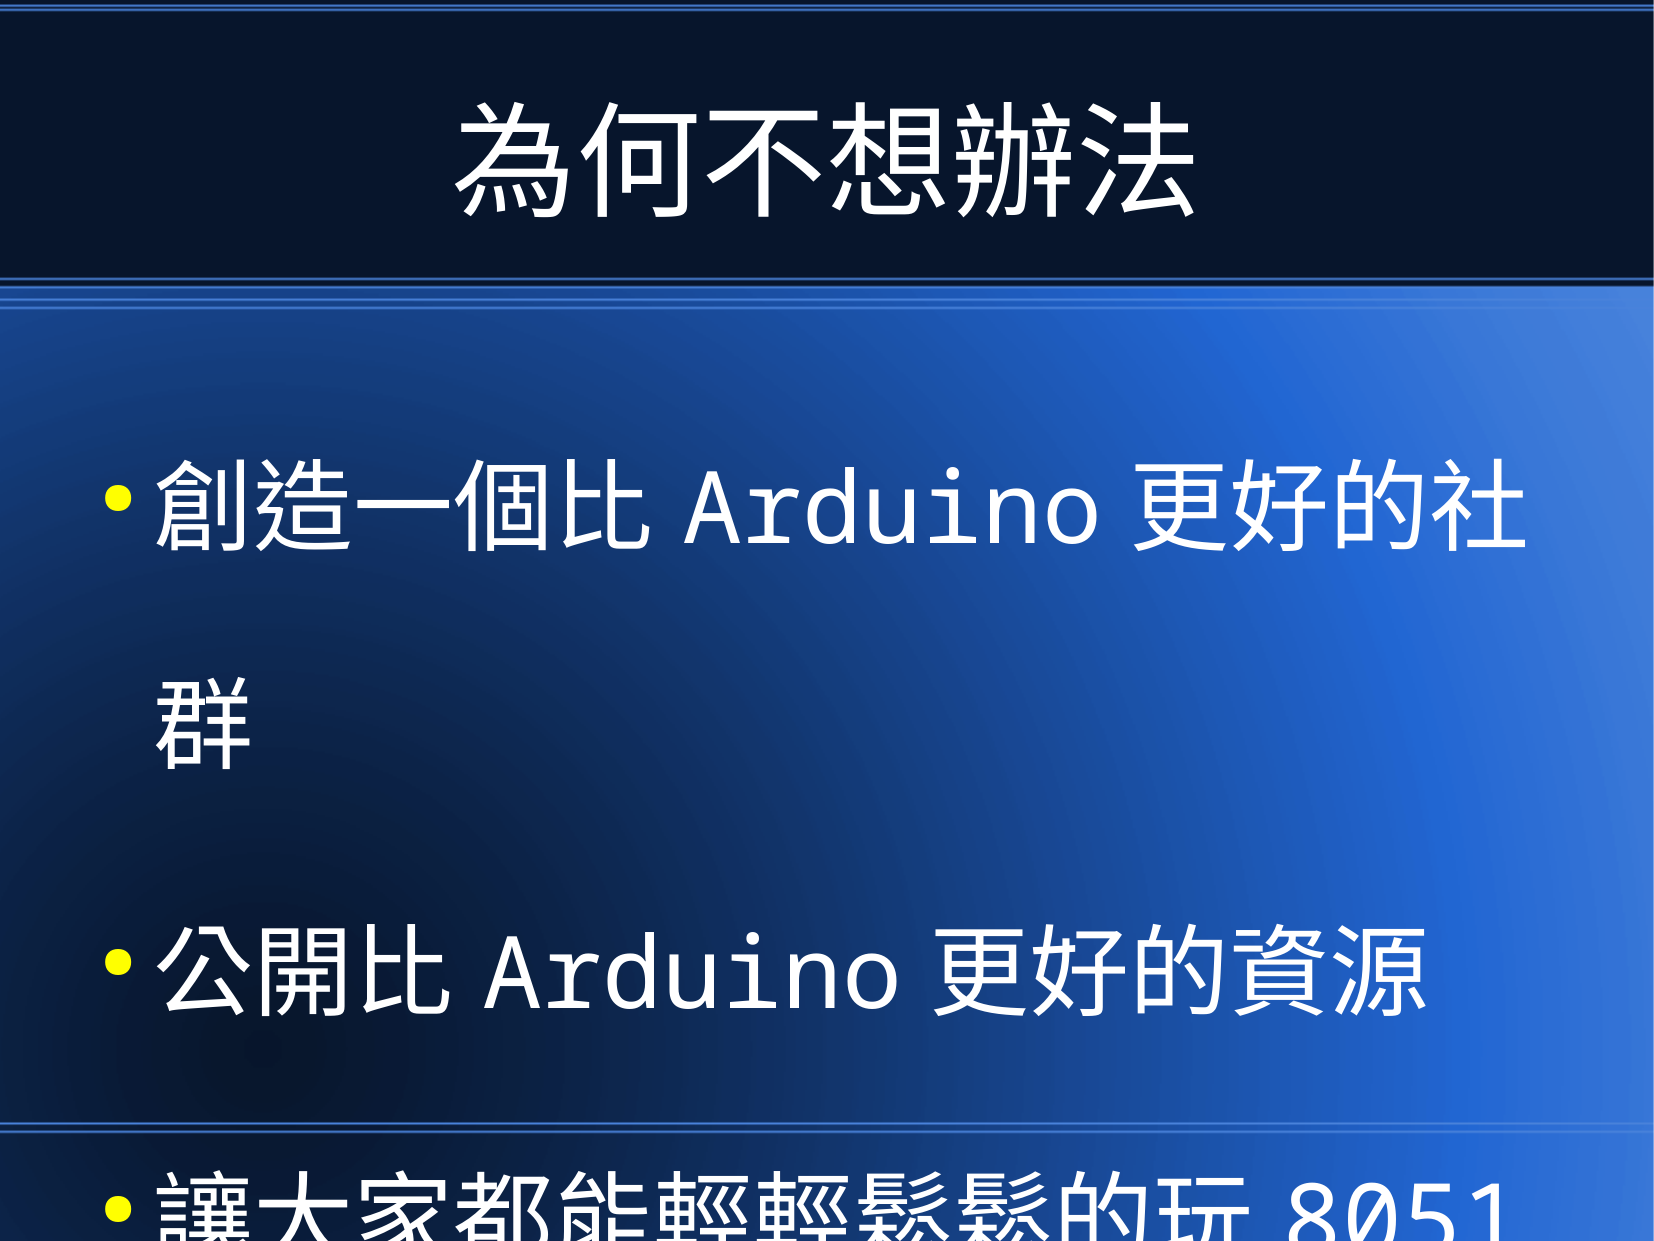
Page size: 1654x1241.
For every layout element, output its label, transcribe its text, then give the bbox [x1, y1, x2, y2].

picture [0, 0, 1654, 1241]
list 創造一個比Arduino更好的社群 公開比Arduino更好的資源 讓大家都能輕輕鬆鬆的玩8051呢？ [82, 355, 1571, 1241]
title 為何不想辦法 [82, 49, 1571, 257]
